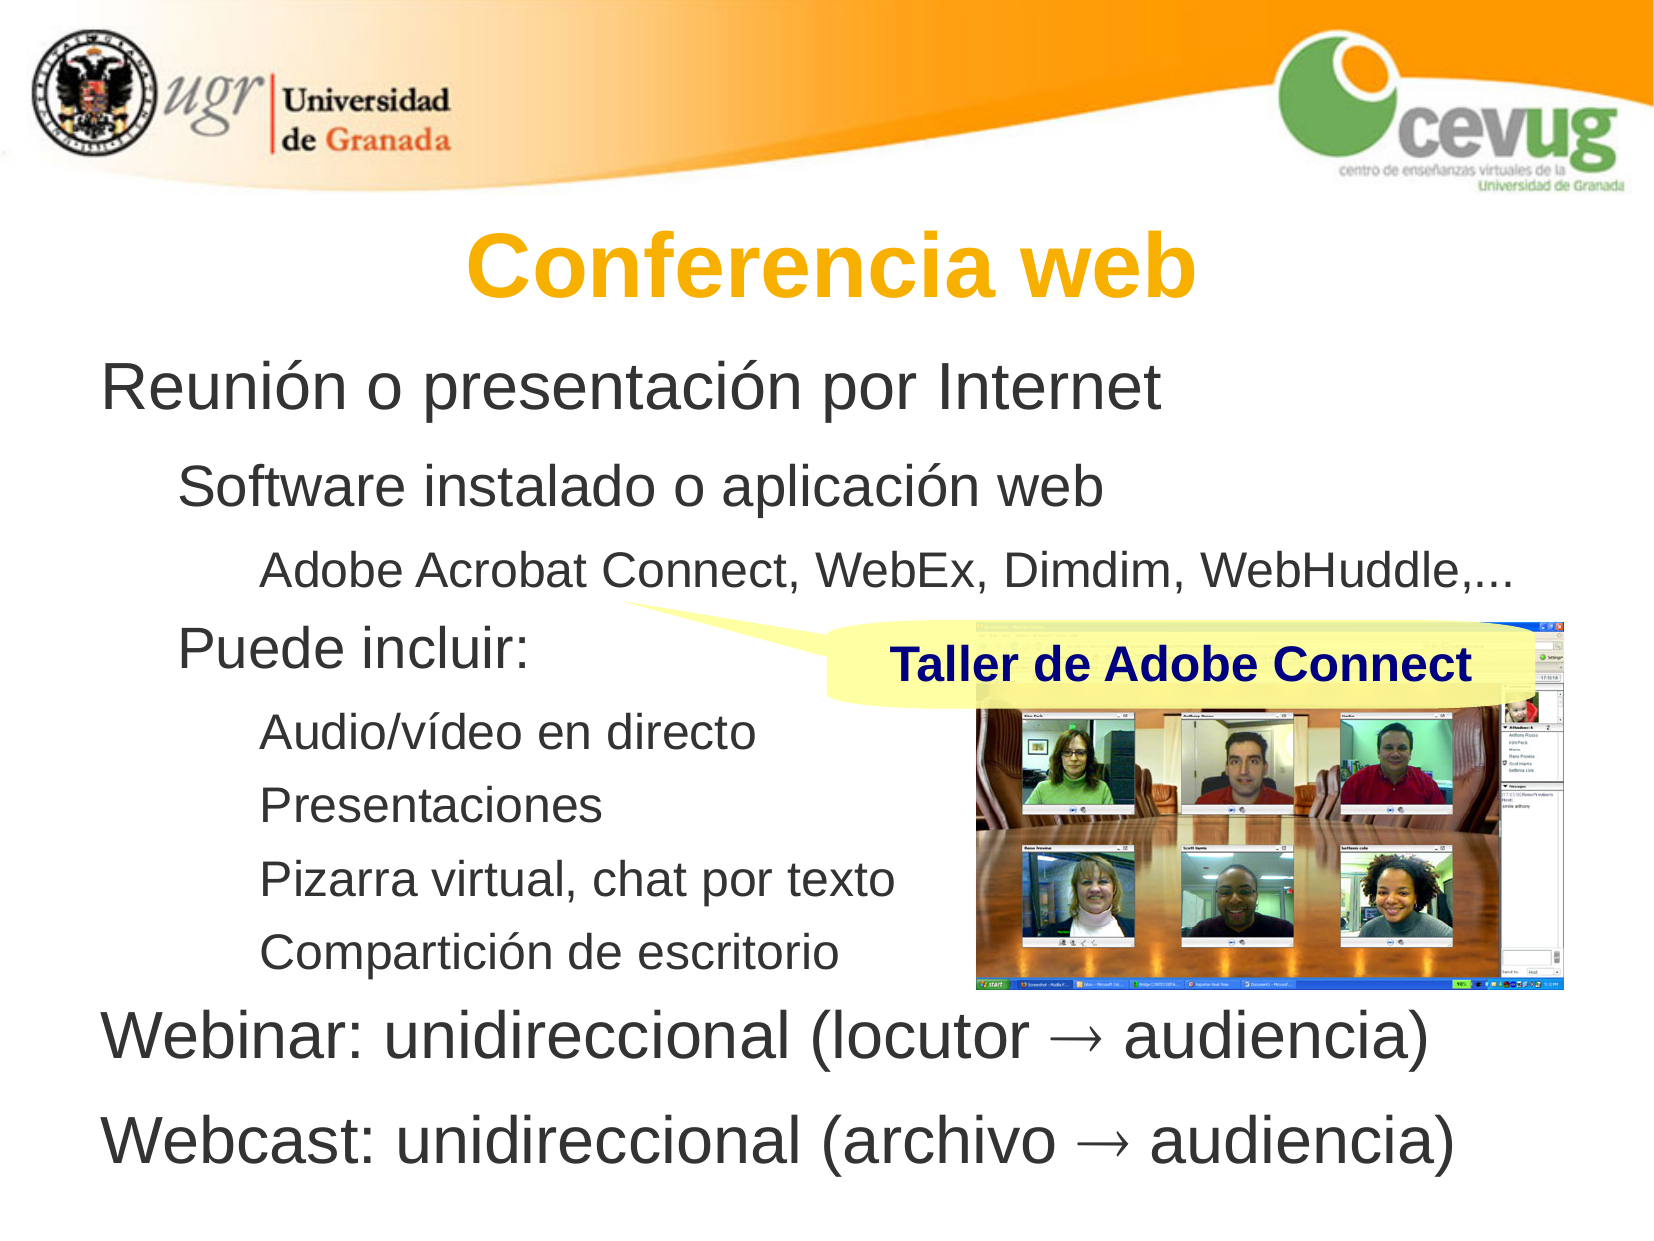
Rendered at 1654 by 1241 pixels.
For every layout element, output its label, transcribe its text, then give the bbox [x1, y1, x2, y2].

list Reunión o presentación por Internet Software instalado o aplicación web Adobe Acrobat Connect, WebEx, Dimdim, WebHuddle,... Puede incluir: Audio/vídeo en directo Presentaciones Pizarra virtual, chat por texto Compartición de escritorio Webinar: unidireccional (locutor  audiencia) Webcast: unidireccional (archivo  audiencia) [82, 349, 1571, 1191]
text_box Taller de Adobe Connect [620, 600, 1536, 709]
picture [974, 620, 1565, 991]
title Conferencia web [88, 177, 1577, 355]
